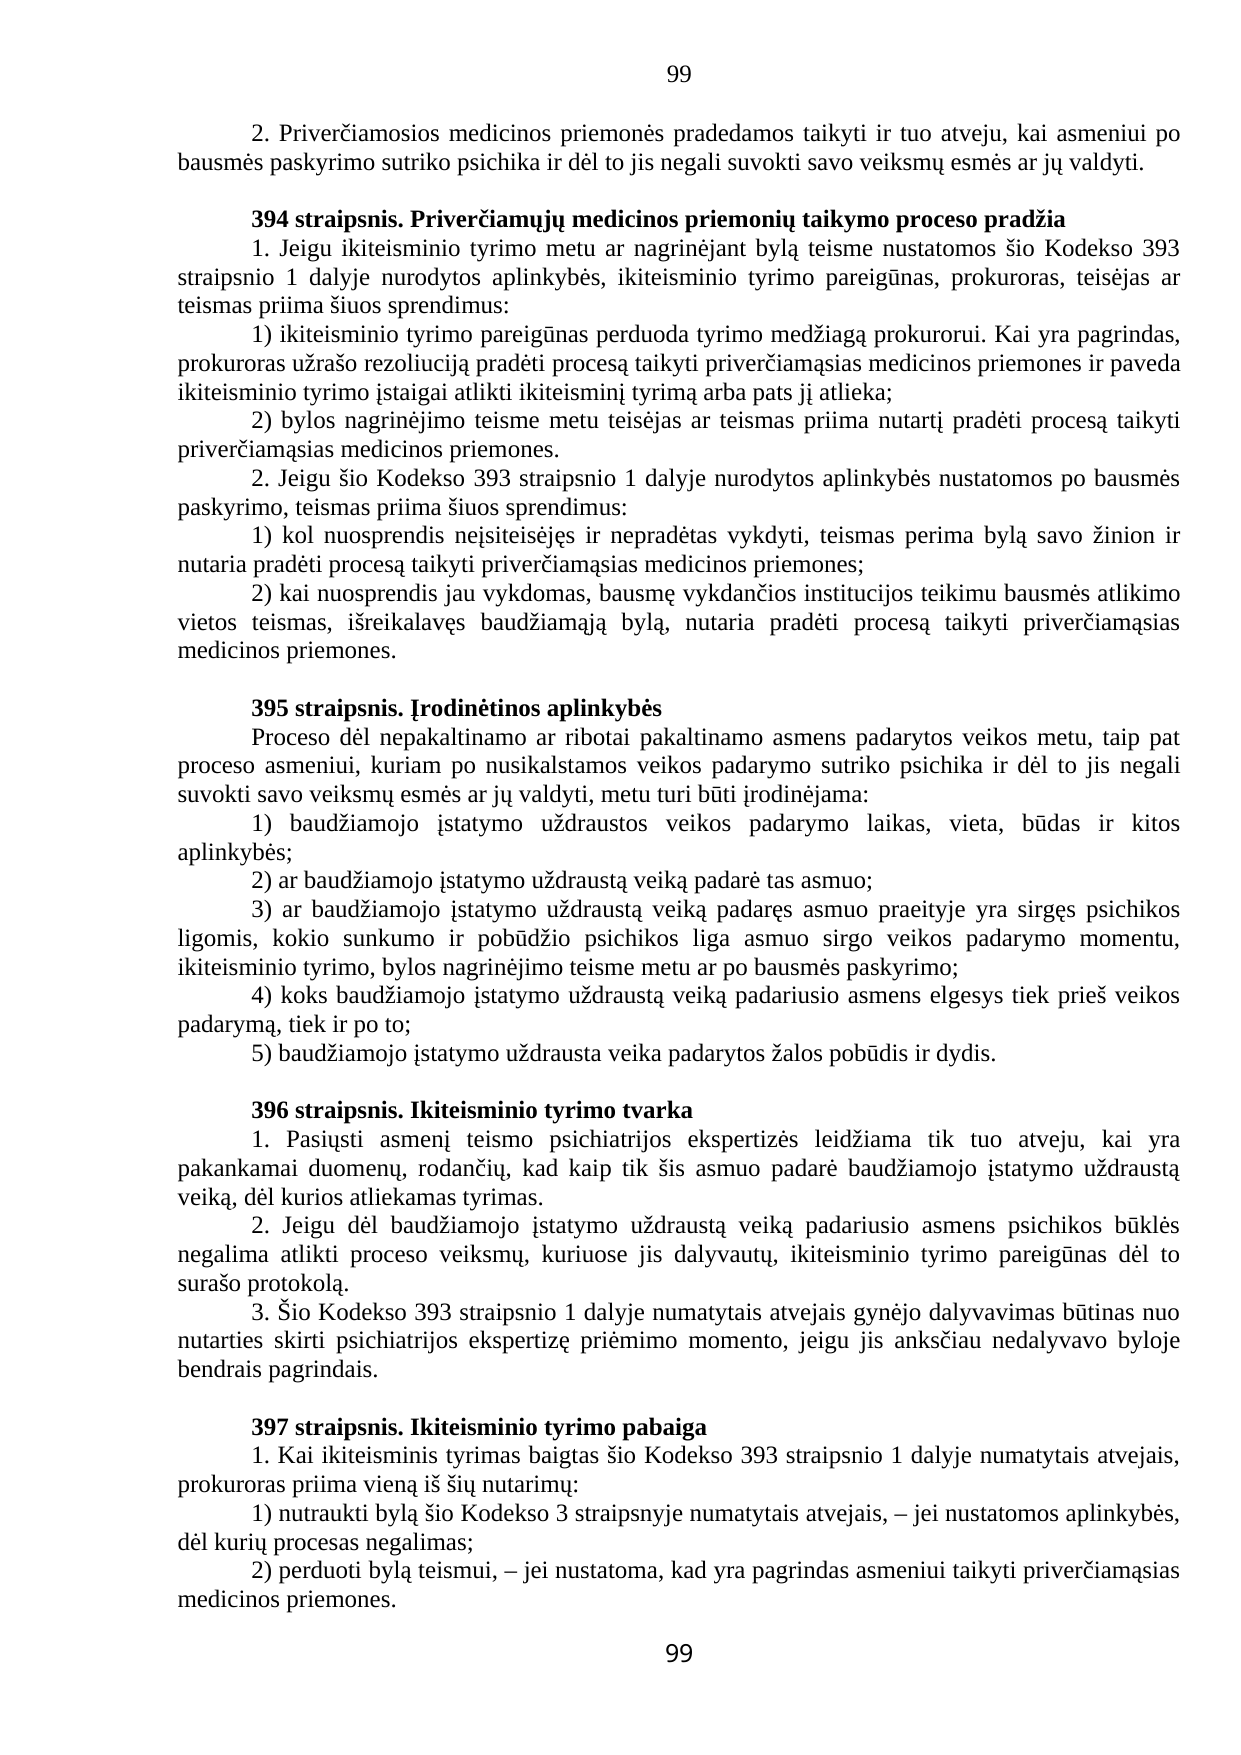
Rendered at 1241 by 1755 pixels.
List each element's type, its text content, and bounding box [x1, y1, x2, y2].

text 1) baudžiamojo įstatymo uždraustos veikos padarymo laikas, vieta, būdas ir kitos aplinkybės; [177, 808, 1181, 866]
text Proceso dėl nepakaltinamo ar ribotai pakaltinamo asmens padarytos veikos metu, taip pat proceso asmeniui, kuriam po nusikalstamos veikos padarymo sutriko psichika ir dėl to jis negali suvokti savo veiksmų esmės ar jų valdyti, metu turi būti įrodinėjama: [177, 722, 1181, 808]
text 2. Jeigu dėl baudžiamojo įstatymo uždraustą veiką padariusio asmens psichikos būklės negalima atlikti proceso veiksmų, kuriuose jis dalyvautų, ikiteisminio tyrimo pareigūnas dėl to surašo protokolą. [177, 1211, 1181, 1297]
text 4) koks baudžiamojo įstatymo uždraustą veiką padariusio asmens elgesys tiek prieš veikos padarymą, tiek ir po to; [177, 981, 1181, 1038]
text 2) kai nuosprendis jau vykdomas, bausmę vykdančios institucijos teikimu bausmės atlikimo vietos teismas, išreikalavęs baudžiamąją bylą, nutaria pradėti procesą taikyti priverčiamąsias medicinos priemones. [177, 578, 1181, 664]
text 394 straipsnis. Priverčiamųjų medicinos priemonių taikymo proceso pradžia [177, 204, 1181, 233]
text 1) kol nuosprendis neįsiteisėjęs ir nepradėtas vykdyti, teismas perima bylą savo žinion ir nutaria pradėti procesą taikyti priverčiamąsias medicinos priemones; [177, 521, 1181, 578]
text 2. Priverčiamosios medicinos priemonės pradedamos taikyti ir tuo atveju, kai asmeniui po bausmės paskyrimo sutriko psichika ir dėl to jis negali suvokti savo veiksmų esmės ar jų valdyti. [177, 118, 1181, 176]
text 2. Jeigu šio Kodekso 393 straipsnio 1 dalyje nurodytos aplinkybės nustatomos po bausmės paskyrimo, teismas priima šiuos sprendimus: [177, 463, 1181, 521]
text 3) ar baudžiamojo įstatymo uždraustą veiką padaręs asmuo praeityje yra sirgęs psichikos ligomis, kokio sunkumo ir pobūdžio psichikos liga asmuo sirgo veikos padarymo momentu, ikiteisminio tyrimo, bylos nagrinėjimo teisme metu ar po bausmės paskyrimo; [177, 894, 1181, 981]
text 397 straipsnis. Ikiteisminio tyrimo pabaiga [177, 1412, 1181, 1441]
text 2) ar baudžiamojo įstatymo uždraustą veiką padarė tas asmuo; [177, 866, 1181, 894]
text 395 straipsnis. Įrodinėtinos aplinkybės [177, 693, 1181, 722]
text 1. Pasiųsti asmenį teismo psichiatrijos ekspertizės leidžiama tik tuo atveju, kai yra pakankamai duomenų, rodančių, kad kaip tik šis asmuo padarė baudžiamojo įstatymo uždraustą veiką, dėl kurios atliekamas tyrimas. [177, 1124, 1181, 1211]
text 2) bylos nagrinėjimo teisme metu teisėjas ar teismas priima nutartį pradėti procesą taikyti priverčiamąsias medicinos priemones. [177, 406, 1181, 463]
text 1. Kai ikiteisminis tyrimas baigtas šio Kodekso 393 straipsnio 1 dalyje numatytais atvejais, prokuroras priima vieną iš šių nutarimų: [177, 1441, 1181, 1498]
text 1) ikiteisminio tyrimo pareigūnas perduoda tyrimo medžiagą prokurorui. Kai yra pagrindas, prokuroras užrašo rezoliuciją pradėti procesą taikyti priverčiamąsias medicinos priemones ir paveda ikiteisminio tyrimo įstaigai atlikti ikiteisminį tyrimą arba pats jį atlieka; [177, 319, 1181, 406]
text 3. Šio Kodekso 393 straipsnio 1 dalyje numatytais atvejais gynėjo dalyvavimas būtinas nuo nutarties skirti psichiatrijos ekspertizę priėmimo momento, jeigu jis anksčiau nedalyvavo byloje bendrais pagrindais. [177, 1297, 1181, 1383]
text 1. Jeigu ikiteisminio tyrimo metu ar nagrinėjant bylą teisme nustatomos šio Kodekso 393 straipsnio 1 dalyje nurodytos aplinkybės, ikiteisminio tyrimo pareigūnas, prokuroras, teisėjas ar teismas priima šiuos sprendimus: [177, 233, 1181, 319]
text 1) nutraukti bylą šio Kodekso 3 straipsnyje numatytais atvejais, – jei nustatomos aplinkybės, dėl kurių procesas negalimas; [177, 1498, 1181, 1556]
text 396 straipsnis. Ikiteisminio tyrimo tvarka [177, 1096, 1181, 1124]
text 5) baudžiamojo įstatymo uždrausta veika padarytos žalos pobūdis ir dydis. [177, 1038, 1181, 1067]
text 2) perduoti bylą teismui, – jei nustatoma, kad yra pagrindas asmeniui taikyti priverčiamąsias medicinos priemones. [177, 1556, 1181, 1613]
